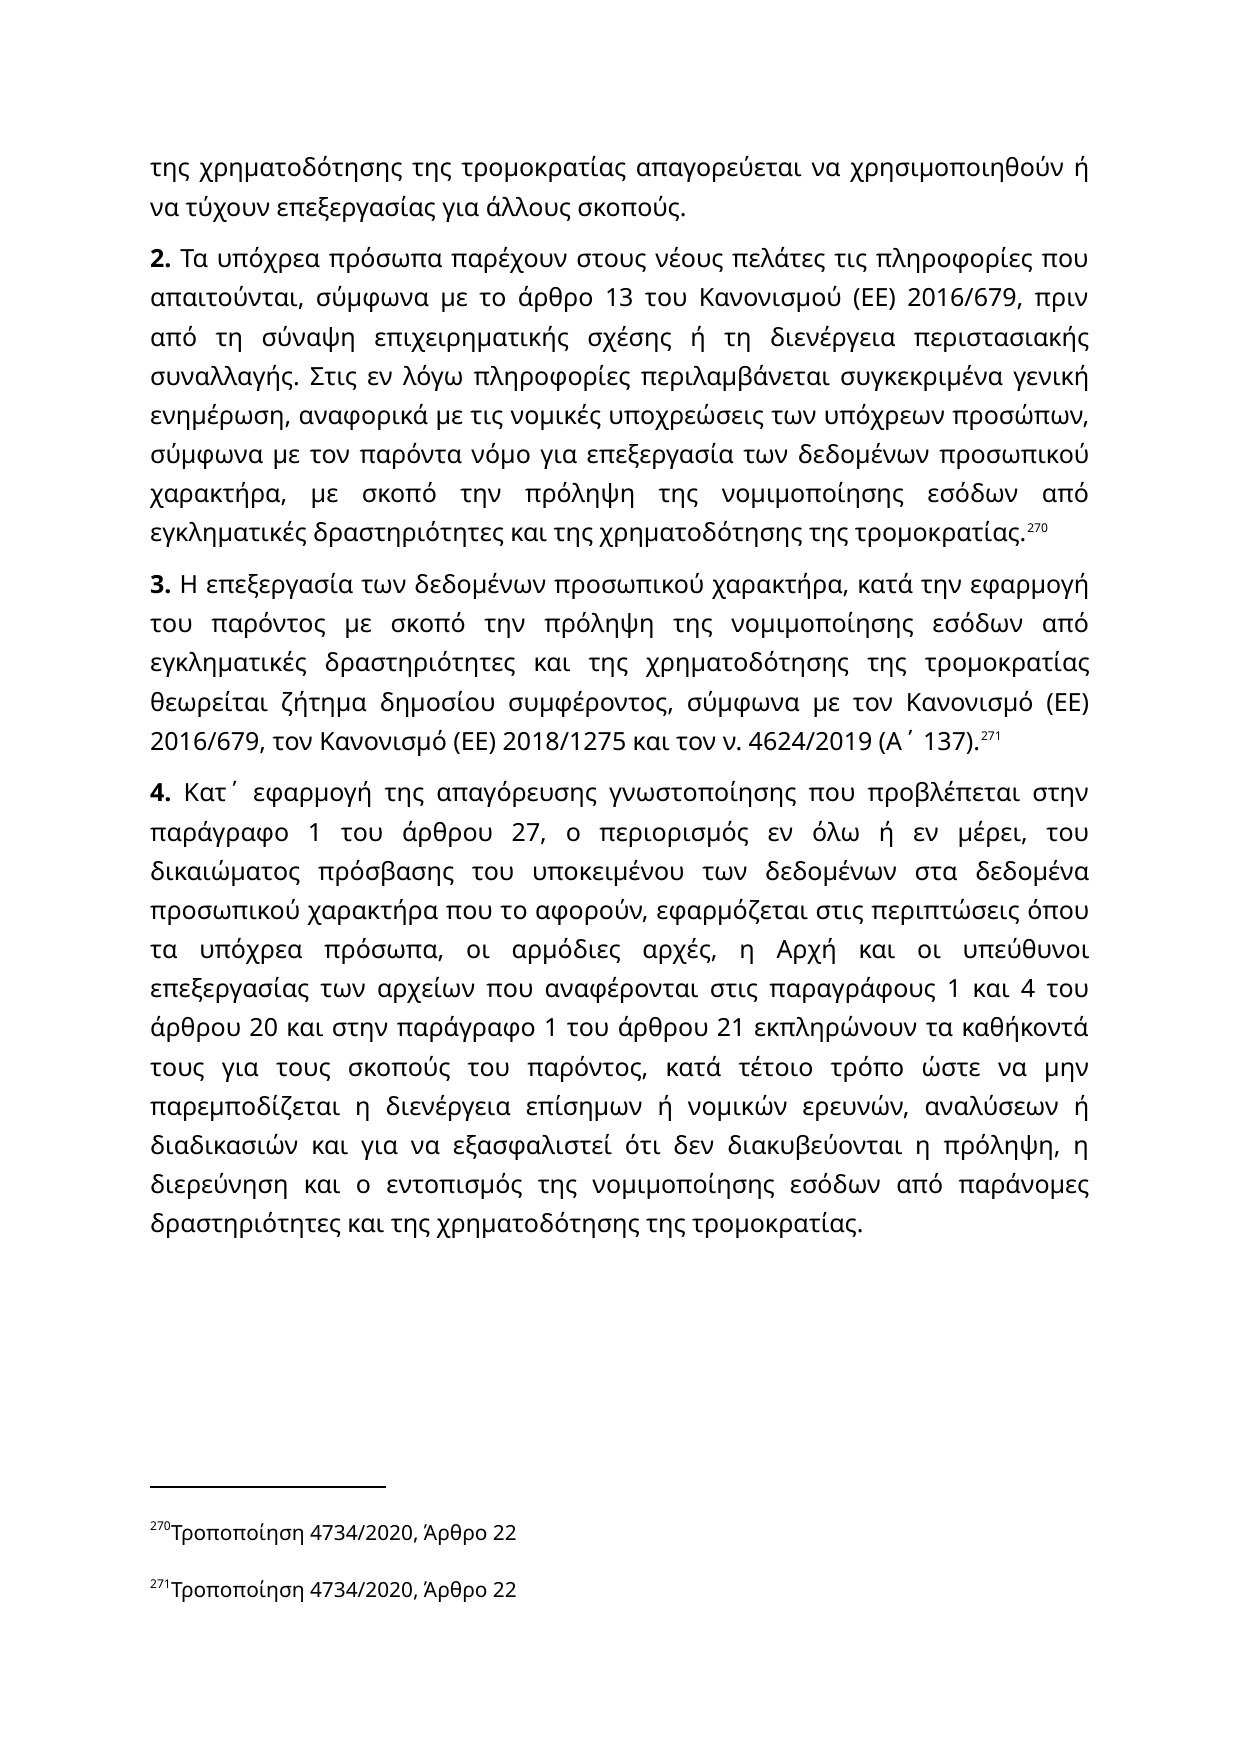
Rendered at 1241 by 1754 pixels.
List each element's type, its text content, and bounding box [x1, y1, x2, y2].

text 3. Η επεξεργασία των δεδομένων προσωπικού χαρακτήρα, κατά την εφαρμογή του παρόντος με σκοπό την πρόληψη της νομιμοποίησης εσόδων από εγκληματικές δραστηριότητες και της χρηματοδότησης της τρομοκρατίας θεωρείται ζήτημα δημοσίου συμφέροντος, σύμφωνα με τον Κανονισμό (ΕΕ) 2016/679, τον Κανονισμό (ΕΕ) 2018/1275 και τον ν. 4624/2019 (Α΄ 137). [150, 567, 1090, 757]
text Τροποποίηση 4734/2020, Άρθρο 22 [150, 1576, 1090, 1604]
text Τροποποίηση 4734/2020, Άρθρο 22 [150, 1518, 1090, 1546]
text 4. Κατ΄ εφαρμογή της απαγόρευσης γνωστοποίησης που προβλέπεται στην παράγραφο 1 του άρθρου 27, ο περιορισμός εν όλω ή εν μέρει, του δικαιώματος πρόσβασης του υποκειμένου των δεδομένων στα δεδομένα προσωπικού χαρακτήρα που το αφορούν, εφαρμόζεται στις περιπτώσεις όπου τα υπόχρεα πρόσωπα, οι αρμόδιες αρχές, η Αρχή και οι υπεύθυνοι επεξεργασίας των αρχείων που αναφέρονται στις παραγράφους 1 και 4 του άρθρου 20 και στην παράγραφο 1 του άρθρου 21 εκπληρώνουν τα καθήκοντά τους για τους σκοπούς του παρόντος, κατά τέτοιο τρόπο ώστε να μην παρεμποδίζεται η διενέργεια επίσημων ή νομικών ερευνών, αναλύσεων ή διαδικασιών και για να εξασφαλιστεί ότι δεν διακυβεύονται η πρόληψη, η διερεύνηση και ο εντοπισμός της νομιμοποίησης εσόδων από παράνομες δραστηριότητες και της χρηματοδότησης της τρομοκρατίας. [150, 775, 1090, 1240]
text 2. Τα υπόχρεα πρόσωπα παρέχουν στους νέους πελάτες τις πληροφορίες που απαιτούνται, σύμφωνα με το άρθρο 13 του Κανονισμού (ΕΕ) 2016/679, πριν από τη σύναψη επιχειρηματικής σχέσης ή τη διενέργεια περιστασιακής συναλλαγής. Στις εν λόγω πληροφορίες περιλαμβάνεται συγκεκριμένα γενική ενημέρωση, αναφορικά με τις νομικές υποχρεώσεις των υπόχρεων προσώπων, σύμφωνα με τον παρόντα νόμο για επεξεργασία των δεδομένων προσωπικού χαρακτήρα, με σκοπό την πρόληψη της νομιμοποίησης εσόδων από εγκληματικές δραστηριότητες και της χρηματοδότησης της τρομοκρατίας. [150, 241, 1090, 549]
text της χρηματοδότησης της τρομοκρατίας απαγορεύεται να χρησιμοποιηθούν ή να τύχουν επεξεργασίας για άλλους σκοπούς. [150, 150, 1090, 223]
